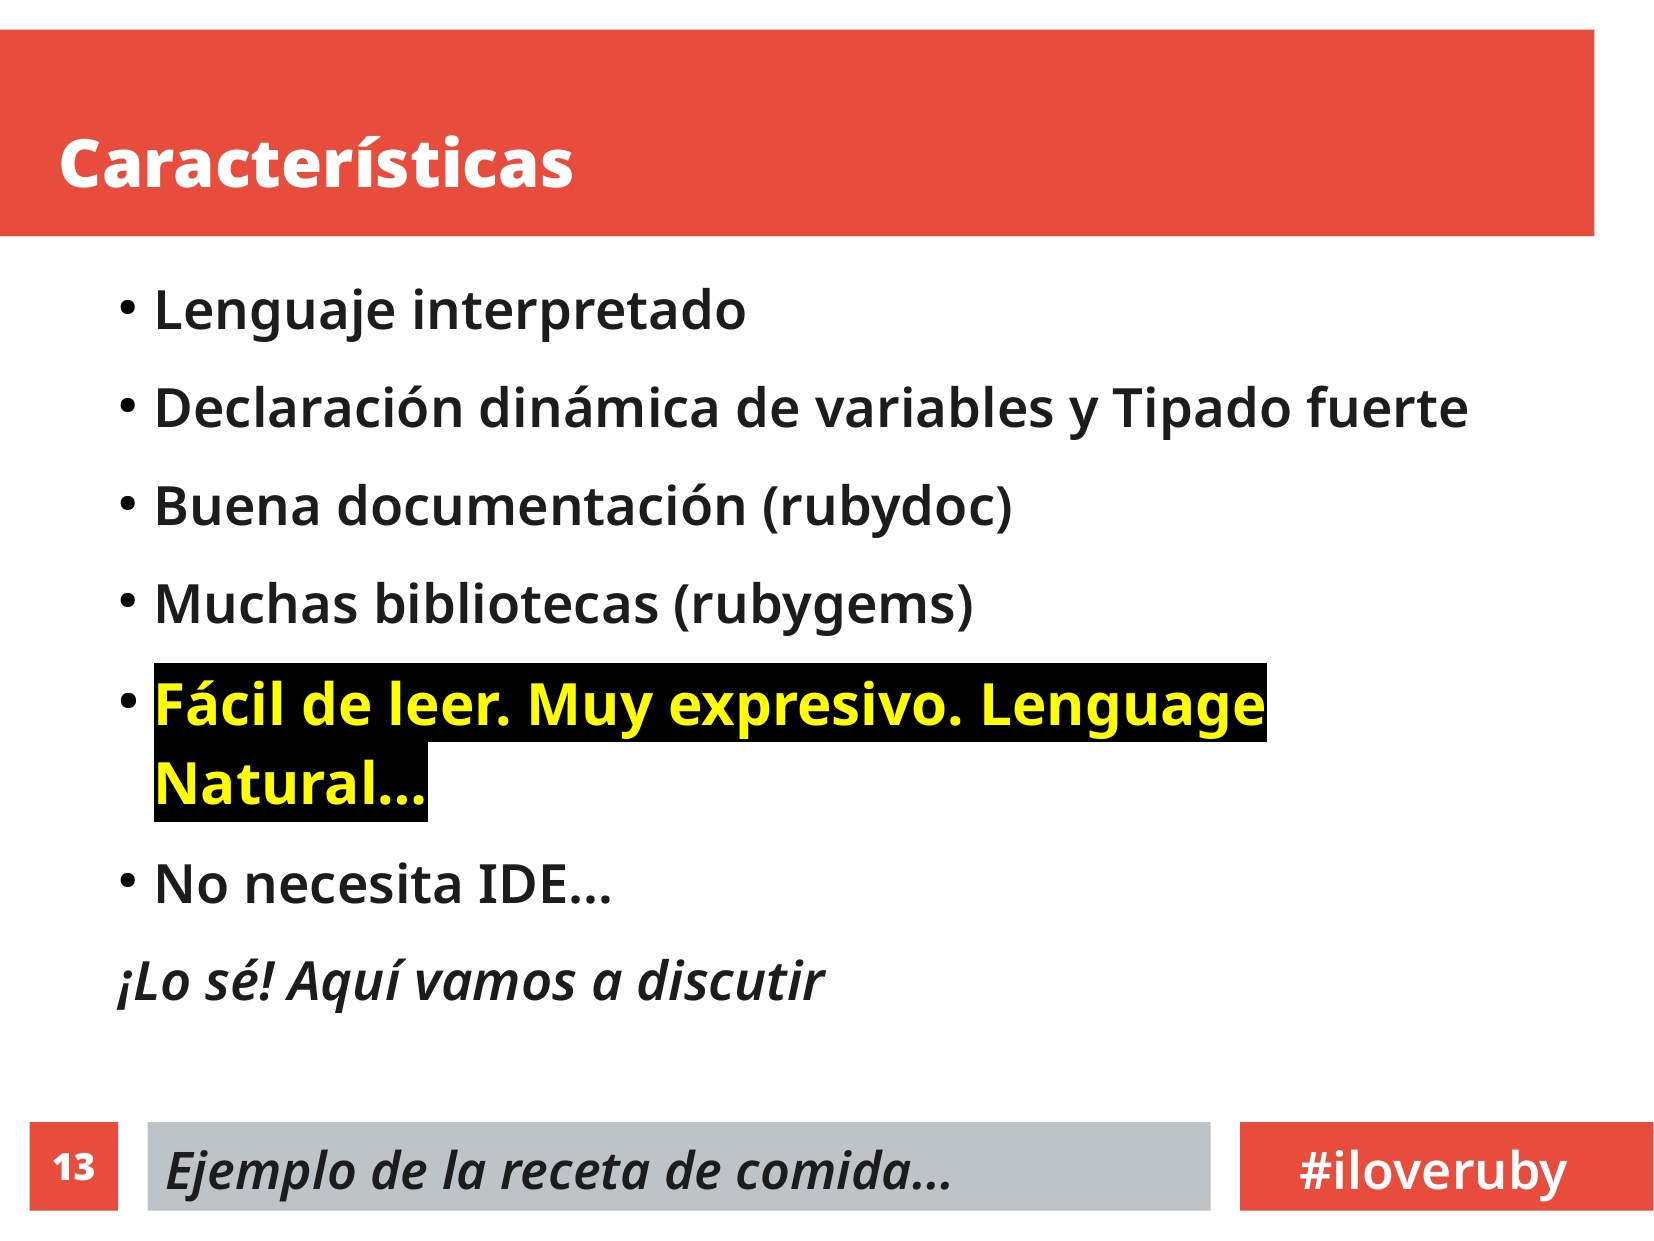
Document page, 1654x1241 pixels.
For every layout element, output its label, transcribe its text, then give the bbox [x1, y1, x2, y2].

title Características [59, 59, 1595, 207]
list #iloveruby [1299, 1133, 1607, 1205]
list Ejemplo de la receta de comida... [165, 1133, 1182, 1205]
list Lenguaje interpretado Declaración dinámica de variables y Tipado fuerte Buena documentación (rubydoc) Muchas bibliotecas (rubygems) Fácil de leer. Muy expresivo. Lenguage Natural… No necesita IDE… ¡Lo sé! Aquí vamos a discutir [118, 271, 1548, 1022]
